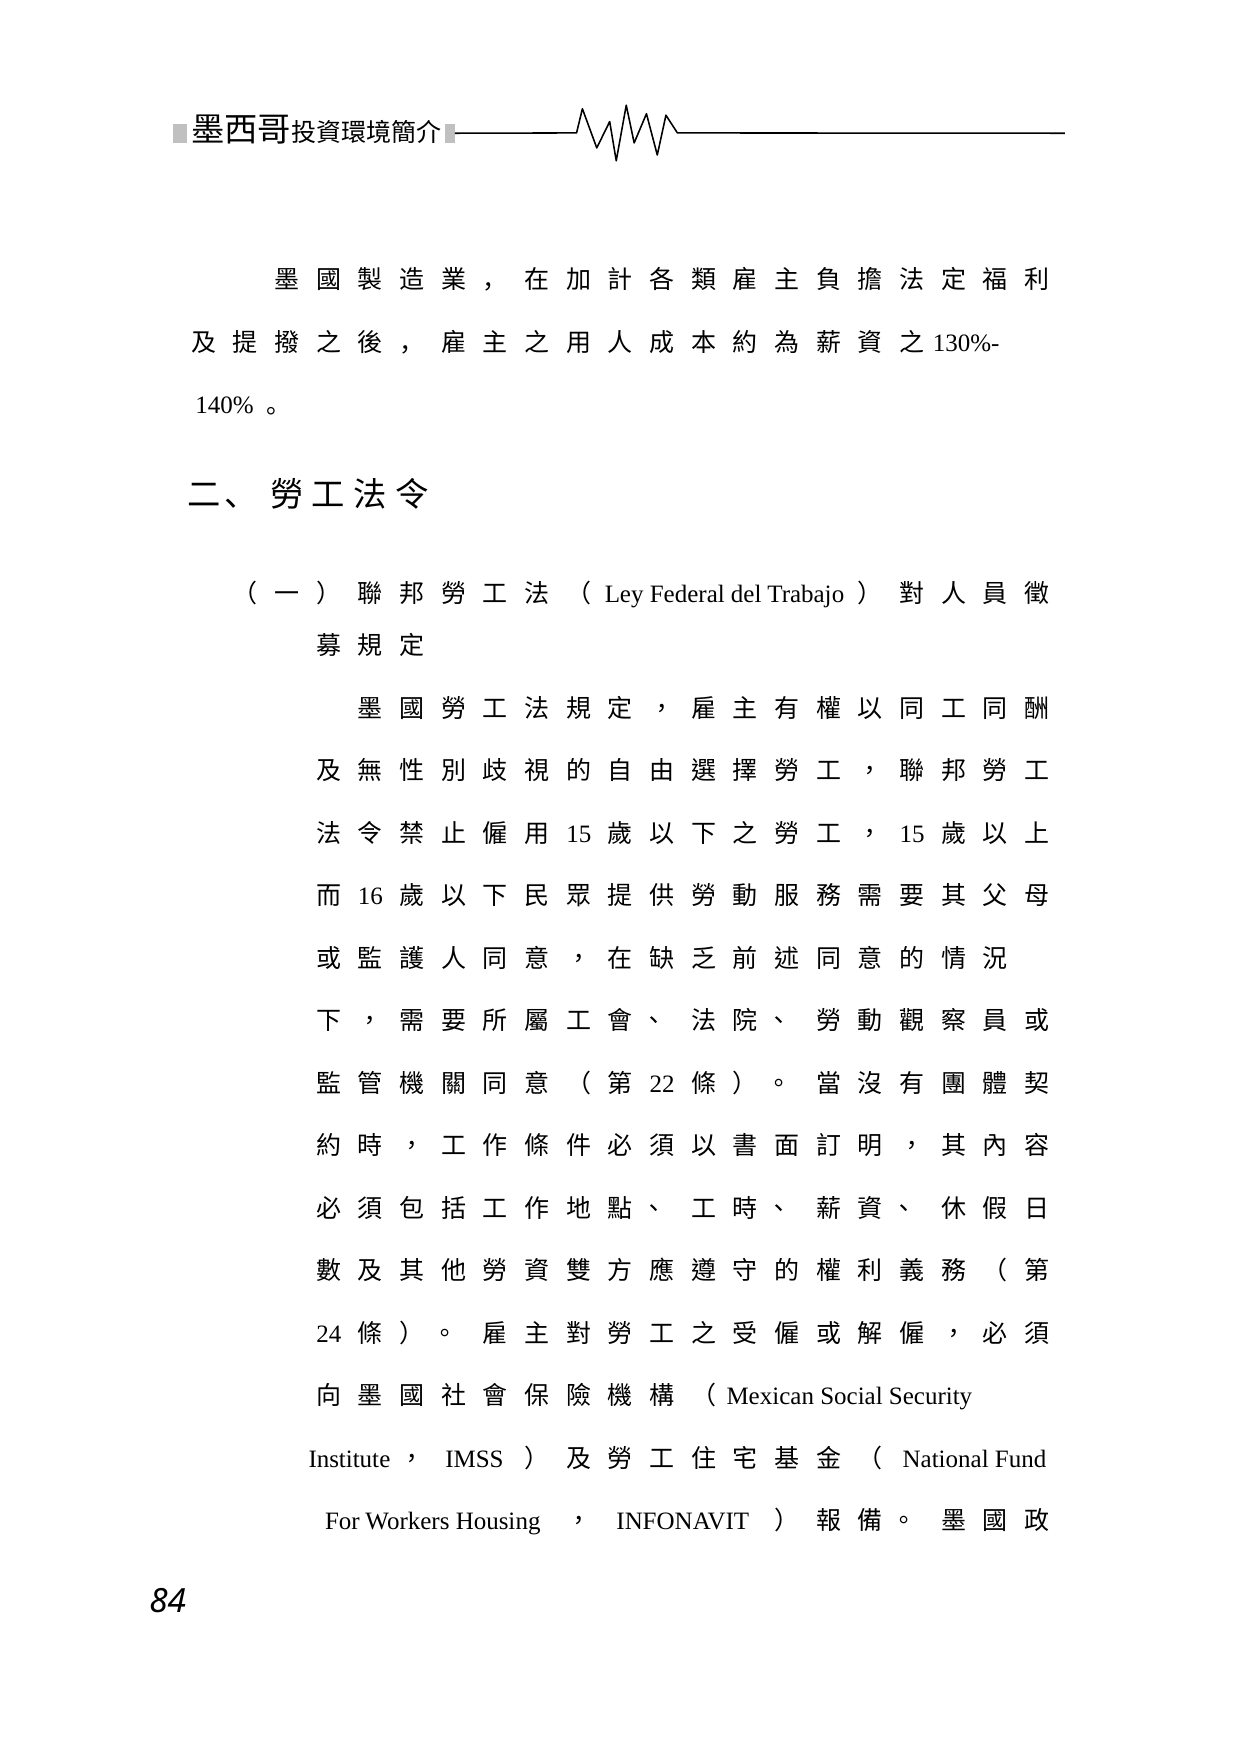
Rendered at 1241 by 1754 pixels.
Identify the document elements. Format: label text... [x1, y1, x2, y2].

text 二、勞工法令 [183, 451, 1058, 513]
text （一）聯邦勞工法（Ley Federal del Trabajo）對人員徵募規定 [207, 540, 1058, 665]
text 墨國製造業，在加計各類雇主負擔法定福利及提撥之後，雇主之用人成本約為薪資之130%-140%。 [183, 236, 1058, 424]
text 墨國勞工法規定，雇主有權以同工同酬及無性別歧視的自由選擇勞工，聯邦勞工法令禁止僱用15歲以下之勞工，15歲以上而16歲以下民眾提供勞動服務需要其父母或監護人同意，在缺乏前述同意的情況下，需要所屬工會、法院、勞動觀察員或監管機關同意（第22條）。當沒有團體契約時，工作條件必須以書面訂明，其內容必須包括工作地點、工時、薪資、休假日數及其他勞資雙方應遵守的權利義務（第24條）。雇主對勞工之受僱或解僱，必須向墨國社會保險機構（Mexican Social Security Institute，IMSS）及勞工住宅基金（National Fund For Workers Housing，INFONAVIT）報備。墨國政 [281, 665, 1058, 1540]
